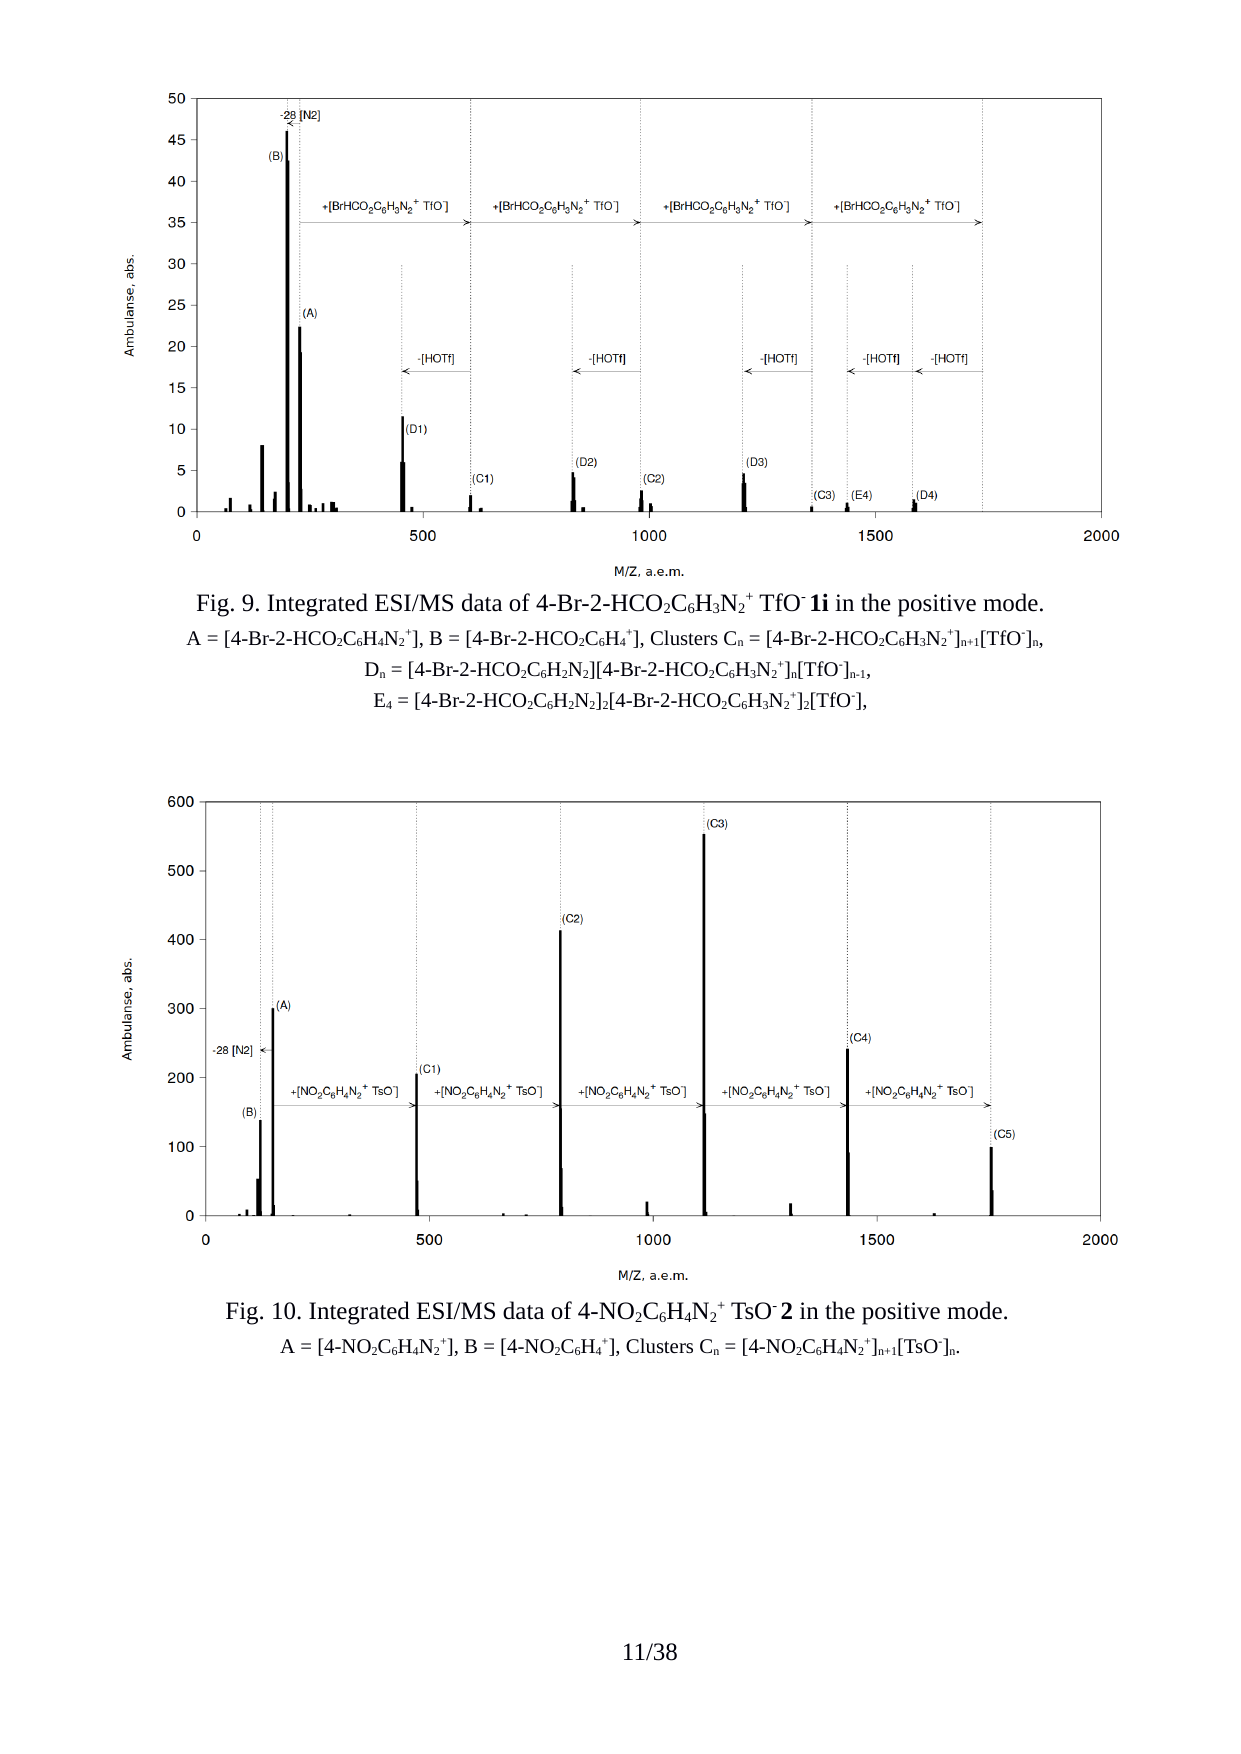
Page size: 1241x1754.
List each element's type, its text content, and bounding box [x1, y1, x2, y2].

picture [118, 88, 1123, 580]
text E4 = [4-Br-2-HCO2C6H2N2]2[4-Br-2-HCO2C6H3N2+]2[TfO-], [118, 688, 1122, 712]
text Fig. 10. Integrated ESI/MS data of 4-NO2C6H4N2+ TsO- 2 in the positive mode. [118, 1296, 1122, 1325]
picture [118, 793, 1123, 1288]
text A = [4-NO2C6H4N2+], B = [4-NO2C6H4+], Clusters Cn = [4-NO2C6H4N2+]n+1[TsO-]n. [118, 1334, 1122, 1358]
text A = [4-Br-2-HCO2C6H4N2+], B = [4-Br-2-HCO2C6H4+], Clusters Cn = [4-Br-2-HCO2C6H3N2+]n+1[TfO-]n, [118, 626, 1122, 649]
text Dn = [4-Br-2-HCO2C6H2N2][4-Br-2-HCO2C6H3N2+]n[TfO-]n-1, [118, 657, 1122, 681]
text Fig. 9. Integrated ESI/MS data of 4-Br-2-HCO2C6H3N2+ TfO- 1i in the positive mode. [118, 588, 1122, 617]
